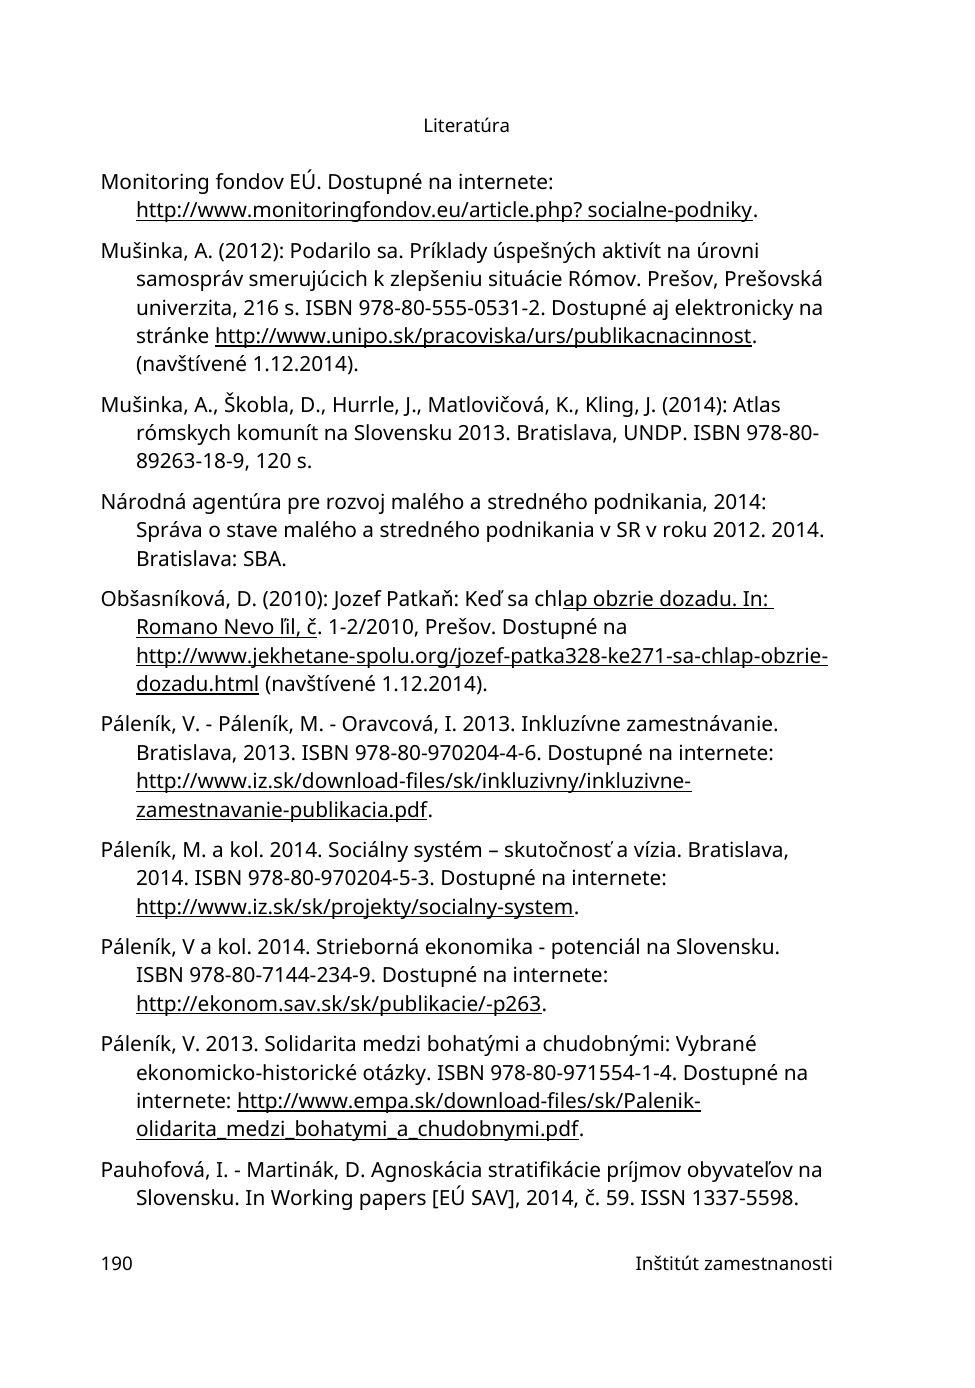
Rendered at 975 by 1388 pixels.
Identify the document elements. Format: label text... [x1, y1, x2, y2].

text Páleník, M. a kol. 2014. Sociálny systém – skutočnosť a vízia. Bratislava, 2014. ISBN 978-80-970204-5-3. Dostupné na internete: http://www.iz.sk/sk/projekty/socialny-system. [100, 835, 833, 920]
text Páleník, V. 2013. Solidarita medzi bohatými a chudobnými: Vybrané ekonomicko-historické otázky. ISBN 978-80-971554-1-4. Dostupné na internete: http://www.empa.sk/download-files/sk/Palenik-olidarita_medzi_bohatymi_a_chudobnymi.pdf. [100, 1029, 833, 1143]
text Páleník, V. - Páleník, M. - Oravcová, I. 2013. Inkluzívne zamestnávanie. Bratislava, 2013. ISBN 978-80-970204-4-6. Dostupné na internete: http://www.iz.sk/download-files/sk/inkluzivny/inkluzivne-zamestnavanie-publikacia.pdf. [100, 709, 833, 823]
text Národná agentúra pre rozvoj malého a stredného podnikania, 2014: Správa o stave malého a stredného podnikania v SR v roku 2012. 2014. Bratislava: SBA. [100, 487, 833, 572]
text Obšasníková, D. (2010): Jozef Patkaň: Keď sa chlap obzrie dozadu. In: Romano Nevo ľil, č. 1-2/2010, Prešov. Dostupné na http://www.jekhetane-spolu.org/jozef-patka328-ke271-sa-chlap-obzrie-dozadu.html (navštívené 1.12.2014). [100, 584, 833, 698]
text Pauhofová, I. - Martinák, D. Agnoskácia stratifikácie príjmov obyvateľov na Slovensku. In Working papers [EÚ SAV], 2014, č. 59. ISSN 1337-5598. [100, 1155, 833, 1212]
text Mušinka, A., Škobla, D., Hurrle, J., Matlovičová, K., Kling, J. (2014): Atlas rómskych komunít na Slovensku 2013. Bratislava, UNDP. ISBN 978-80-89263-18-9, 120 s. [100, 390, 833, 475]
text Páleník, V a kol. 2014. Strieborná ekonomika - potenciál na Slovensku. ISBN 978-80-7144-234-9. Dostupné na internete: http://ekonom.sav.sk/sk/publikacie/-p263. [100, 932, 833, 1017]
text Mušinka, A. (2012): Podarilo sa. Príklady úspešných aktivít na úrovni samospráv smerujúcich k zlepšeniu situácie Rómov. Prešov, Prešovská univerzita, 216 s. ISBN 978-80-555-0531-2. Dostupné aj elektronicky na stránke http://www.unipo.sk/pracoviska/urs/publikacnacinnost. (navštívené 1.12.2014). [100, 236, 833, 378]
text Monitoring fondov EÚ. Dostupné na internete: http://www.monitoringfondov.eu/article.php? socialne-podniky. [100, 167, 833, 224]
